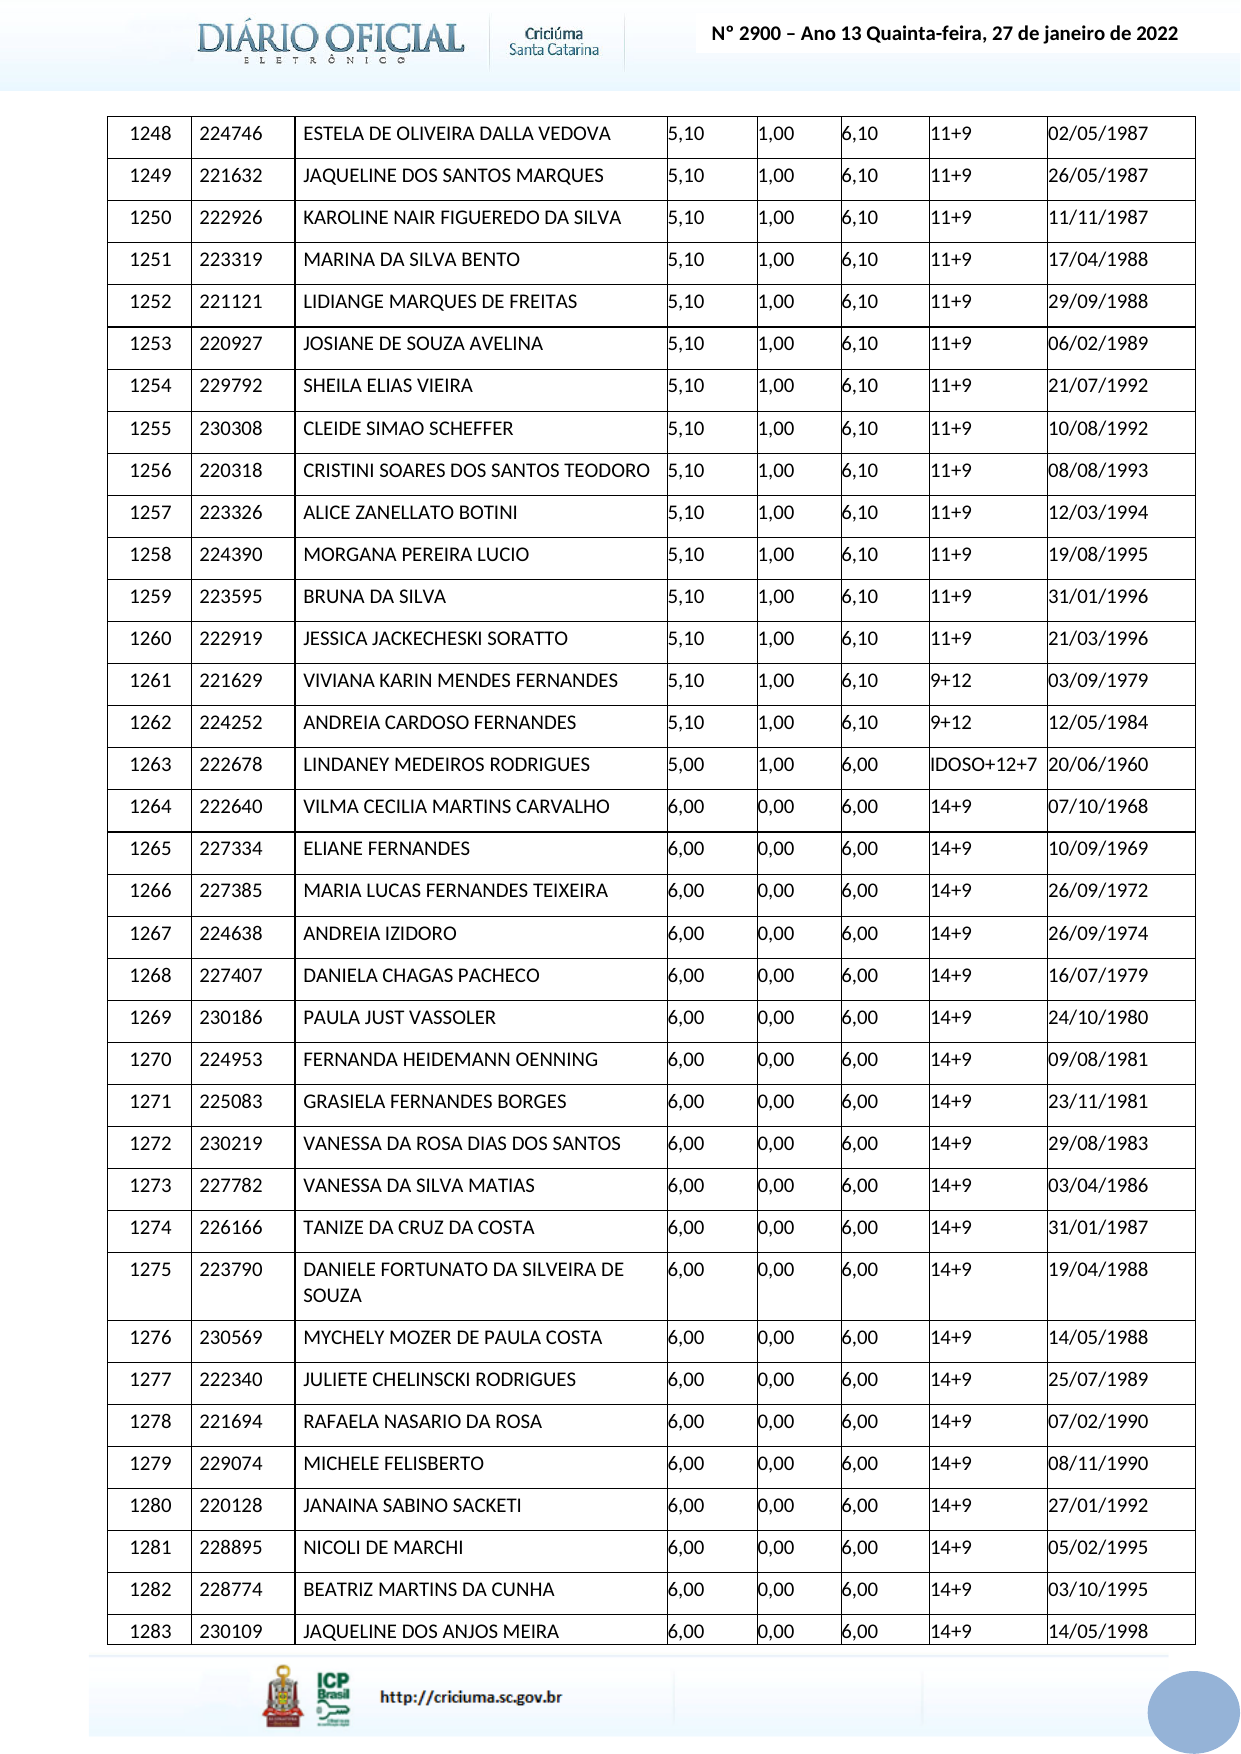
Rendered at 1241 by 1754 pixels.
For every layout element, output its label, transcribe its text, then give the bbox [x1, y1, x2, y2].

table_cell MARINA DA SILVA BENTO [296, 243, 667, 284]
table_cell 6,00 [842, 1489, 929, 1530]
table_cell 08/11/1990 [1048, 1447, 1195, 1488]
table_cell 1280 [108, 1489, 191, 1530]
table_cell RAFAELA NASARIO DA ROSA [296, 1405, 667, 1446]
table_cell 1254 [108, 370, 191, 411]
table_cell 06/02/1989 [1048, 328, 1195, 368]
table_cell 227407 [192, 959, 294, 1000]
table_cell 31/01/1996 [1048, 580, 1195, 621]
table_cell 14+9 [930, 1321, 1047, 1362]
table_cell 6,00 [842, 1127, 929, 1168]
table_cell 222926 [192, 201, 294, 242]
table_cell 1269 [108, 1001, 191, 1042]
table_cell 1248 [108, 117, 191, 158]
table_cell 5,10 [668, 159, 757, 200]
table_cell MICHELE FELISBERTO [296, 1447, 667, 1488]
table_cell 6,00 [668, 833, 757, 873]
table_cell 1272 [108, 1127, 191, 1168]
table_cell 5,10 [668, 412, 757, 453]
table_cell 11+9 [930, 117, 1047, 158]
table_cell 1277 [108, 1363, 191, 1404]
table_cell 1,00 [758, 706, 841, 747]
table_cell 11+9 [930, 622, 1047, 663]
table_cell 14+9 [930, 1405, 1047, 1446]
table_cell 14/05/1988 [1048, 1321, 1195, 1362]
table_cell MARIA LUCAS FERNANDES TEIXEIRA [296, 875, 667, 916]
table_cell 226166 [192, 1211, 294, 1252]
table_cell 1260 [108, 622, 191, 663]
table_cell DANIELA CHAGAS PACHECO [296, 959, 667, 1000]
table_cell 1249 [108, 159, 191, 200]
table_cell 1281 [108, 1531, 191, 1572]
table_cell 1,00 [758, 454, 841, 495]
table_cell 222340 [192, 1363, 294, 1404]
table_cell 5,10 [668, 243, 757, 284]
table_cell 25/07/1989 [1048, 1363, 1195, 1404]
table_cell 0,00 [758, 1573, 841, 1614]
table_cell 230219 [192, 1127, 294, 1168]
table_cell 224953 [192, 1043, 294, 1084]
table_cell 6,10 [842, 454, 929, 495]
table_cell 26/05/1987 [1048, 159, 1195, 200]
table_cell 6,00 [842, 875, 929, 916]
table_cell 29/08/1983 [1048, 1127, 1195, 1168]
table_cell 6,00 [842, 1531, 929, 1572]
table_cell 1,00 [758, 748, 841, 789]
table_cell 14+9 [930, 1531, 1047, 1572]
table_cell 1,00 [758, 580, 841, 621]
table_cell 11+9 [930, 454, 1047, 495]
table_cell 08/08/1993 [1048, 454, 1195, 495]
table_cell 21/03/1996 [1048, 622, 1195, 663]
table_cell 222919 [192, 622, 294, 663]
table_cell TANIZE DA CRUZ DA COSTA [296, 1211, 667, 1252]
table_cell 6,00 [668, 1615, 757, 1644]
table_cell 1267 [108, 917, 191, 958]
table_cell 14+9 [930, 1043, 1047, 1084]
table_cell 5,10 [668, 664, 757, 705]
table_cell 0,00 [758, 1447, 841, 1488]
table_cell 6,00 [842, 833, 929, 873]
table_cell 6,10 [842, 412, 929, 453]
table_cell 1273 [108, 1169, 191, 1210]
table_cell 6,10 [842, 370, 929, 411]
table_cell 17/04/1988 [1048, 243, 1195, 284]
table_cell 1270 [108, 1043, 191, 1084]
table_cell 14+9 [930, 917, 1047, 958]
table_cell ALICE ZANELLATO BOTINI [296, 496, 667, 537]
table_cell 0,00 [758, 1001, 841, 1042]
table_cell 5,10 [668, 622, 757, 663]
table_cell 0,00 [758, 875, 841, 916]
table_cell 230308 [192, 412, 294, 453]
table_cell 1255 [108, 412, 191, 453]
table_cell 1,00 [758, 159, 841, 200]
table_cell 26/09/1972 [1048, 875, 1195, 916]
table_cell 1250 [108, 201, 191, 242]
table_cell 1275 [108, 1253, 191, 1320]
table_cell 223790 [192, 1253, 294, 1320]
table_cell 6,00 [668, 1085, 757, 1126]
table_cell 6,00 [842, 1169, 929, 1210]
table_cell 6,00 [668, 875, 757, 916]
table_cell JULIETE CHELINSCKI RODRIGUES [296, 1363, 667, 1404]
table_cell 14+9 [930, 1363, 1047, 1404]
table_cell 1282 [108, 1573, 191, 1614]
table_cell 6,00 [668, 1531, 757, 1572]
table_cell 223319 [192, 243, 294, 284]
table_cell 228774 [192, 1573, 294, 1614]
table_cell 6,10 [842, 285, 929, 326]
table_cell 6,00 [842, 790, 929, 831]
table_cell 0,00 [758, 790, 841, 831]
table_cell 1253 [108, 328, 191, 368]
table_cell MYCHELY MOZER DE PAULA COSTA [296, 1321, 667, 1362]
table_cell 1259 [108, 580, 191, 621]
table_cell 6,00 [842, 1321, 929, 1362]
table_cell 10/09/1969 [1048, 833, 1195, 873]
table_cell 0,00 [758, 1405, 841, 1446]
table_cell 6,00 [668, 1321, 757, 1362]
table_cell 1,00 [758, 201, 841, 242]
table_cell 10/08/1992 [1048, 412, 1195, 453]
table_cell PAULA JUST VASSOLER [296, 1001, 667, 1042]
table_cell 0,00 [758, 1169, 841, 1210]
table_cell 6,00 [668, 1169, 757, 1210]
table_cell 14+9 [930, 1001, 1047, 1042]
table_cell 5,10 [668, 454, 757, 495]
table_cell 6,10 [842, 580, 929, 621]
table_cell 227782 [192, 1169, 294, 1210]
table_cell 03/09/1979 [1048, 664, 1195, 705]
table_cell 5,10 [668, 706, 757, 747]
table_cell 1278 [108, 1405, 191, 1446]
table_cell 0,00 [758, 1043, 841, 1084]
table_cell 0,00 [758, 1127, 841, 1168]
table_cell JESSICA JACKECHESKI SORATTO [296, 622, 667, 663]
table_cell LINDANEY MEDEIROS RODRIGUES [296, 748, 667, 789]
table_cell 1,00 [758, 117, 841, 158]
table_cell 6,00 [668, 917, 757, 958]
table_cell 1266 [108, 875, 191, 916]
table_cell 221694 [192, 1405, 294, 1446]
table_cell 227334 [192, 833, 294, 873]
table_cell 6,10 [842, 664, 929, 705]
table_cell 19/04/1988 [1048, 1253, 1195, 1320]
table_cell 6,00 [668, 959, 757, 1000]
table_cell 11+9 [930, 243, 1047, 284]
table_cell VANESSA DA ROSA DIAS DOS SANTOS [296, 1127, 667, 1168]
table_cell 6,00 [842, 1447, 929, 1488]
table_cell 221121 [192, 285, 294, 326]
table_cell 12/03/1994 [1048, 496, 1195, 537]
table_cell 09/08/1981 [1048, 1043, 1195, 1084]
table_cell 14+9 [930, 1489, 1047, 1530]
table_cell 1262 [108, 706, 191, 747]
table_cell 1258 [108, 538, 191, 579]
table_cell 1283 [108, 1615, 191, 1644]
table_cell 230109 [192, 1615, 294, 1644]
table_cell 224638 [192, 917, 294, 958]
table_cell 5,10 [668, 328, 757, 368]
table_cell 6,10 [842, 117, 929, 158]
table_cell 6,00 [842, 1573, 929, 1614]
table_cell IDOSO+12+7 [930, 748, 1047, 789]
table_cell 05/02/1995 [1048, 1531, 1195, 1572]
table_cell 6,00 [842, 1615, 929, 1644]
table_cell 229792 [192, 370, 294, 411]
table_cell 1,00 [758, 243, 841, 284]
table_cell MORGANA PEREIRA LUCIO [296, 538, 667, 579]
table_cell 0,00 [758, 1085, 841, 1126]
table_cell DANIELE FORTUNATO DA SILVEIRA DE SOUZA [296, 1253, 667, 1320]
table_cell 14+9 [930, 790, 1047, 831]
table_cell 14+9 [930, 833, 1047, 873]
table_cell 07/10/1968 [1048, 790, 1195, 831]
table_cell 222640 [192, 790, 294, 831]
table_cell 11+9 [930, 328, 1047, 368]
table_cell NICOLI DE MARCHI [296, 1531, 667, 1572]
table_cell 20/06/1960 [1048, 748, 1195, 789]
table_cell JAQUELINE DOS ANJOS MEIRA [296, 1615, 667, 1644]
table_cell 6,00 [668, 1447, 757, 1488]
table_cell 1,00 [758, 538, 841, 579]
table_cell 6,10 [842, 622, 929, 663]
table_cell 1256 [108, 454, 191, 495]
table_cell 14+9 [930, 1573, 1047, 1614]
table_cell 14+9 [930, 1211, 1047, 1252]
table_cell 1276 [108, 1321, 191, 1362]
table_cell 1,00 [758, 285, 841, 326]
table_cell 14+9 [930, 1615, 1047, 1644]
table_cell 14/05/1998 [1048, 1615, 1195, 1644]
table_cell 02/05/1987 [1048, 117, 1195, 158]
table_cell ELIANE FERNANDES [296, 833, 667, 873]
table_cell 5,10 [668, 496, 757, 537]
table_cell 1263 [108, 748, 191, 789]
table_cell 0,00 [758, 917, 841, 958]
table_cell 6,00 [842, 1211, 929, 1252]
table_cell 26/09/1974 [1048, 917, 1195, 958]
table_cell 227385 [192, 875, 294, 916]
table_cell KAROLINE NAIR FIGUEREDO DA SILVA [296, 201, 667, 242]
table_cell 1,00 [758, 412, 841, 453]
table_cell 6,00 [668, 1405, 757, 1446]
table_cell 0,00 [758, 833, 841, 873]
table_cell 6,10 [842, 159, 929, 200]
table_cell 6,00 [668, 1253, 757, 1320]
table_cell 1271 [108, 1085, 191, 1126]
table_cell ANDREIA IZIDORO [296, 917, 667, 958]
table_cell 0,00 [758, 959, 841, 1000]
table_cell 9+12 [930, 706, 1047, 747]
table_cell 6,00 [842, 1363, 929, 1404]
table_cell 6,00 [668, 1001, 757, 1042]
table_cell 6,00 [842, 917, 929, 958]
table_cell 220128 [192, 1489, 294, 1530]
table_cell 11+9 [930, 580, 1047, 621]
table_cell 1279 [108, 1447, 191, 1488]
table_cell 6,10 [842, 243, 929, 284]
table_cell 1252 [108, 285, 191, 326]
table_cell 5,10 [668, 201, 757, 242]
table_cell GRASIELA FERNANDES BORGES [296, 1085, 667, 1126]
table_cell 6,00 [668, 790, 757, 831]
table_cell 1274 [108, 1211, 191, 1252]
table_cell 14+9 [930, 959, 1047, 1000]
table_cell BRUNA DA SILVA [296, 580, 667, 621]
table_cell 0,00 [758, 1321, 841, 1362]
table_cell 03/10/1995 [1048, 1573, 1195, 1614]
table_cell 0,00 [758, 1531, 841, 1572]
table_cell ANDREIA CARDOSO FERNANDES [296, 706, 667, 747]
table_cell CRISTINI SOARES DOS SANTOS TEODORO [296, 454, 667, 495]
table_cell 03/04/1986 [1048, 1169, 1195, 1210]
table_cell 5,10 [668, 370, 757, 411]
table_cell 24/10/1980 [1048, 1001, 1195, 1042]
table_cell JANAINA SABINO SACKETI [296, 1489, 667, 1530]
table_cell SHEILA ELIAS VIEIRA [296, 370, 667, 411]
table_cell 0,00 [758, 1489, 841, 1530]
table_cell JAQUELINE DOS SANTOS MARQUES [296, 159, 667, 200]
table_cell 0,00 [758, 1253, 841, 1320]
table_cell 1268 [108, 959, 191, 1000]
table_cell VILMA CECILIA MARTINS CARVALHO [296, 790, 667, 831]
table_cell 1261 [108, 664, 191, 705]
table_cell CLEIDE SIMAO SCHEFFER [296, 412, 667, 453]
table_cell 9+12 [930, 664, 1047, 705]
table_cell 16/07/1979 [1048, 959, 1195, 1000]
table_cell 6,00 [842, 1405, 929, 1446]
table_cell 11+9 [930, 412, 1047, 453]
table_cell 6,00 [842, 1001, 929, 1042]
table_cell 1,00 [758, 328, 841, 368]
table_cell 5,10 [668, 285, 757, 326]
table_cell 6,00 [842, 748, 929, 789]
table_cell 14+9 [930, 1253, 1047, 1320]
table_cell 1251 [108, 243, 191, 284]
table_cell 1,00 [758, 664, 841, 705]
table_cell 220318 [192, 454, 294, 495]
table_cell 230569 [192, 1321, 294, 1362]
table_cell 6,00 [668, 1573, 757, 1614]
table_cell 5,10 [668, 538, 757, 579]
table_cell 225083 [192, 1085, 294, 1126]
table_cell 5,10 [668, 580, 757, 621]
table_cell 6,10 [842, 496, 929, 537]
table_cell 222678 [192, 748, 294, 789]
table_cell 230186 [192, 1001, 294, 1042]
table_cell 0,00 [758, 1211, 841, 1252]
table_cell 1,00 [758, 496, 841, 537]
table_cell 11/11/1987 [1048, 201, 1195, 242]
table_cell 14+9 [930, 1085, 1047, 1126]
table_cell 224746 [192, 117, 294, 158]
table_cell 12/05/1984 [1048, 706, 1195, 747]
table_cell 5,00 [668, 748, 757, 789]
table_cell 07/02/1990 [1048, 1405, 1195, 1446]
table_cell 223595 [192, 580, 294, 621]
table_cell 6,00 [668, 1363, 757, 1404]
table_cell 31/01/1987 [1048, 1211, 1195, 1252]
table_cell 221629 [192, 664, 294, 705]
table_cell 29/09/1988 [1048, 285, 1195, 326]
table_cell 11+9 [930, 285, 1047, 326]
table_cell 23/11/1981 [1048, 1085, 1195, 1126]
table_cell 11+9 [930, 201, 1047, 242]
table_cell 5,10 [668, 117, 757, 158]
table_cell 6,00 [668, 1489, 757, 1530]
table_cell 14+9 [930, 1127, 1047, 1168]
table_cell 6,00 [668, 1127, 757, 1168]
table_cell VANESSA DA SILVA MATIAS [296, 1169, 667, 1210]
table_cell 1264 [108, 790, 191, 831]
table_cell 220927 [192, 328, 294, 368]
table_cell 229074 [192, 1447, 294, 1488]
table_cell 6,10 [842, 328, 929, 368]
table_cell 6,00 [842, 1043, 929, 1084]
table_cell 0,00 [758, 1363, 841, 1404]
table_cell 1,00 [758, 622, 841, 663]
table_cell 19/08/1995 [1048, 538, 1195, 579]
table_cell 223326 [192, 496, 294, 537]
table_cell FERNANDA HEIDEMANN OENNING [296, 1043, 667, 1084]
table_cell 6,10 [842, 706, 929, 747]
table_cell VIVIANA KARIN MENDES FERNANDES [296, 664, 667, 705]
table_cell 1265 [108, 833, 191, 873]
table_cell 0,00 [758, 1615, 841, 1644]
table_cell 21/07/1992 [1048, 370, 1195, 411]
table_cell BEATRIZ MARTINS DA CUNHA [296, 1573, 667, 1614]
table_cell 14+9 [930, 875, 1047, 916]
table_cell 6,00 [842, 959, 929, 1000]
table_cell 224252 [192, 706, 294, 747]
table_cell 11+9 [930, 159, 1047, 200]
table_cell 1,00 [758, 370, 841, 411]
table_cell 14+9 [930, 1169, 1047, 1210]
table_cell 11+9 [930, 370, 1047, 411]
table_cell 6,10 [842, 201, 929, 242]
table_cell 6,00 [842, 1085, 929, 1126]
table_cell 224390 [192, 538, 294, 579]
table_cell 6,00 [842, 1253, 929, 1320]
table_cell LIDIANGE MARQUES DE FREITAS [296, 285, 667, 326]
table_cell 221632 [192, 159, 294, 200]
table_cell 6,10 [842, 538, 929, 579]
table_cell 1257 [108, 496, 191, 537]
table_cell 14+9 [930, 1447, 1047, 1488]
table_cell ESTELA DE OLIVEIRA DALLA VEDOVA [296, 117, 667, 158]
table_cell 6,00 [668, 1043, 757, 1084]
table_cell 228895 [192, 1531, 294, 1572]
table_cell JOSIANE DE SOUZA AVELINA [296, 328, 667, 368]
table_cell 27/01/1992 [1048, 1489, 1195, 1530]
table_cell 6,00 [668, 1211, 757, 1252]
table_cell 11+9 [930, 496, 1047, 537]
table_cell 11+9 [930, 538, 1047, 579]
